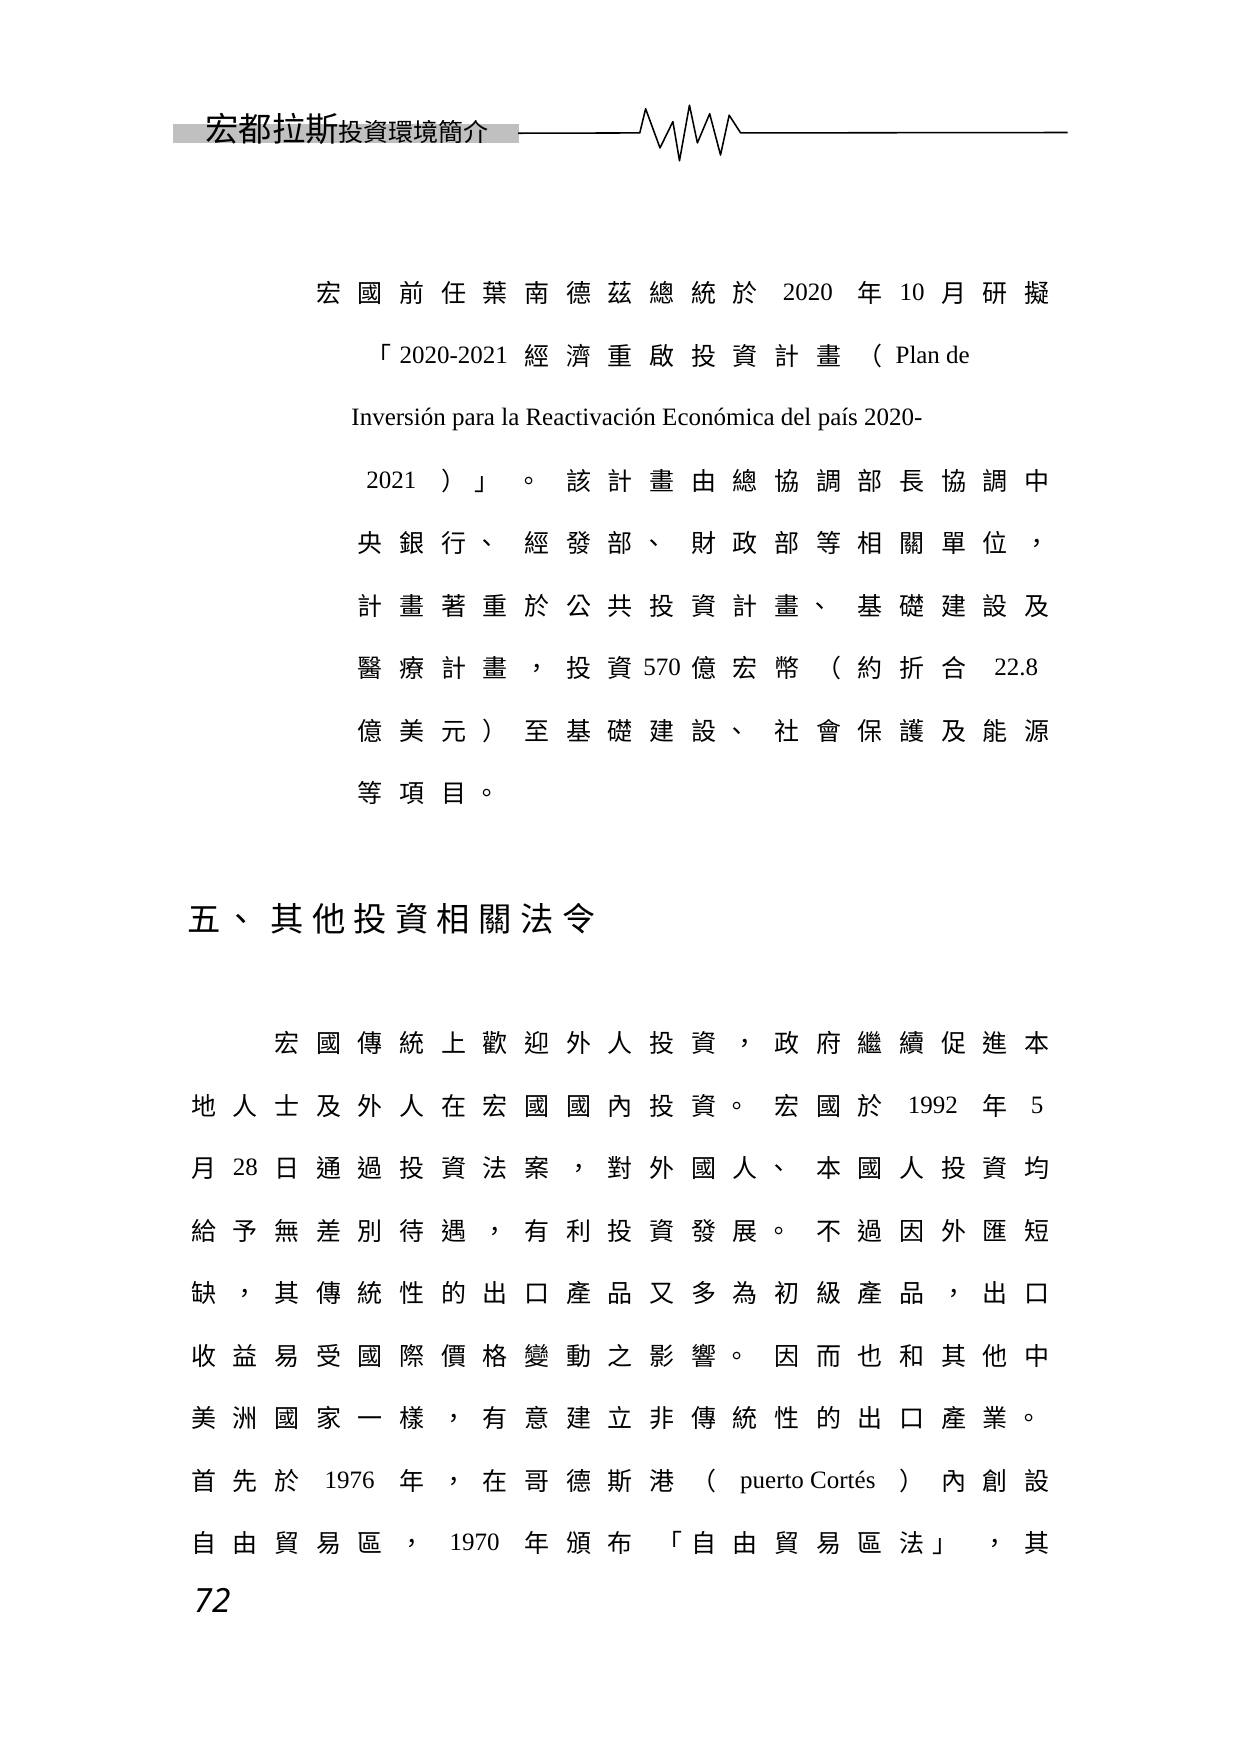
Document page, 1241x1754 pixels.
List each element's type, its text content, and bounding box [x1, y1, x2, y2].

text 五、其他投資相關法令 [183, 875, 1058, 938]
text 宏國前任葉南德茲總統於2020年10月研擬「2020-2021經濟重啟投資計畫（Plan de Inversión para la Reactivación Económica del país 2020-2021）」。該計畫由總協調部長協調中央銀行、經發部、財政部等相關單位，計畫著重於公共投資計畫、基礎建設及醫療計畫，投資570億宏幣（約折合22.8億美元）至基礎建設、社會保護及能源等項目。 [281, 250, 1058, 813]
text 宏國傳統上歡迎外人投資，政府繼續促進本地人士及外人在宏國國內投資。宏國於1992年5月28日通過投資法案，對外國人、本國人投資均給予無差別待遇，有利投資發展。不過因外匯短缺，其傳統性的出口產品又多為初級產品，出口收益易受國際價格變動之影響。因而也和其他中美洲國家一樣，有意建立非傳統性的出口產業。首先於1976年，在哥德斯港（puerto Cortés）內創設自由貿易區，1970年頒布「自由貿易區法」，其 [183, 1000, 1058, 1563]
